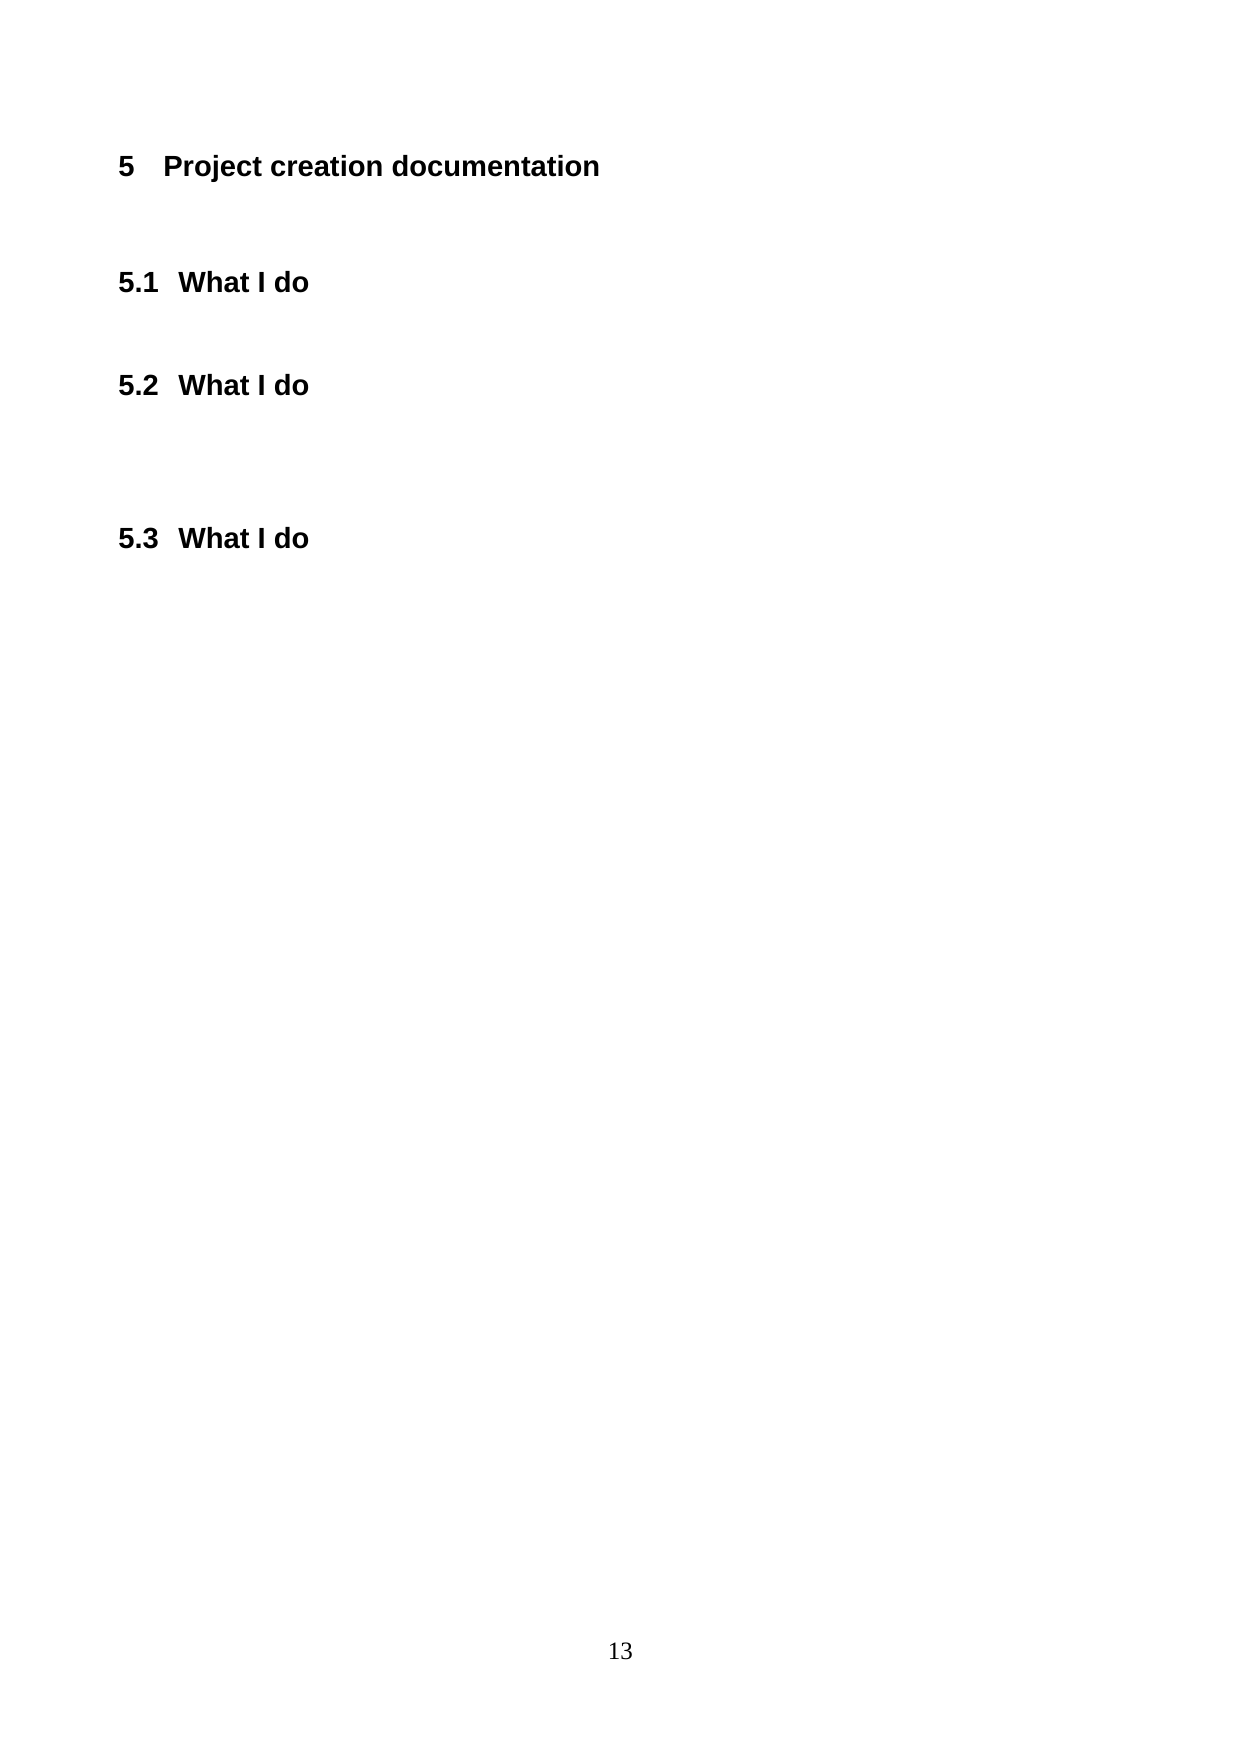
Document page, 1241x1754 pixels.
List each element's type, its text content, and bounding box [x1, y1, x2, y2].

subtitle What I do [118, 265, 1122, 298]
subtitle What I do [118, 368, 1122, 402]
subtitle Project creation documentation [118, 149, 1122, 183]
subtitle What I do [118, 521, 1122, 554]
